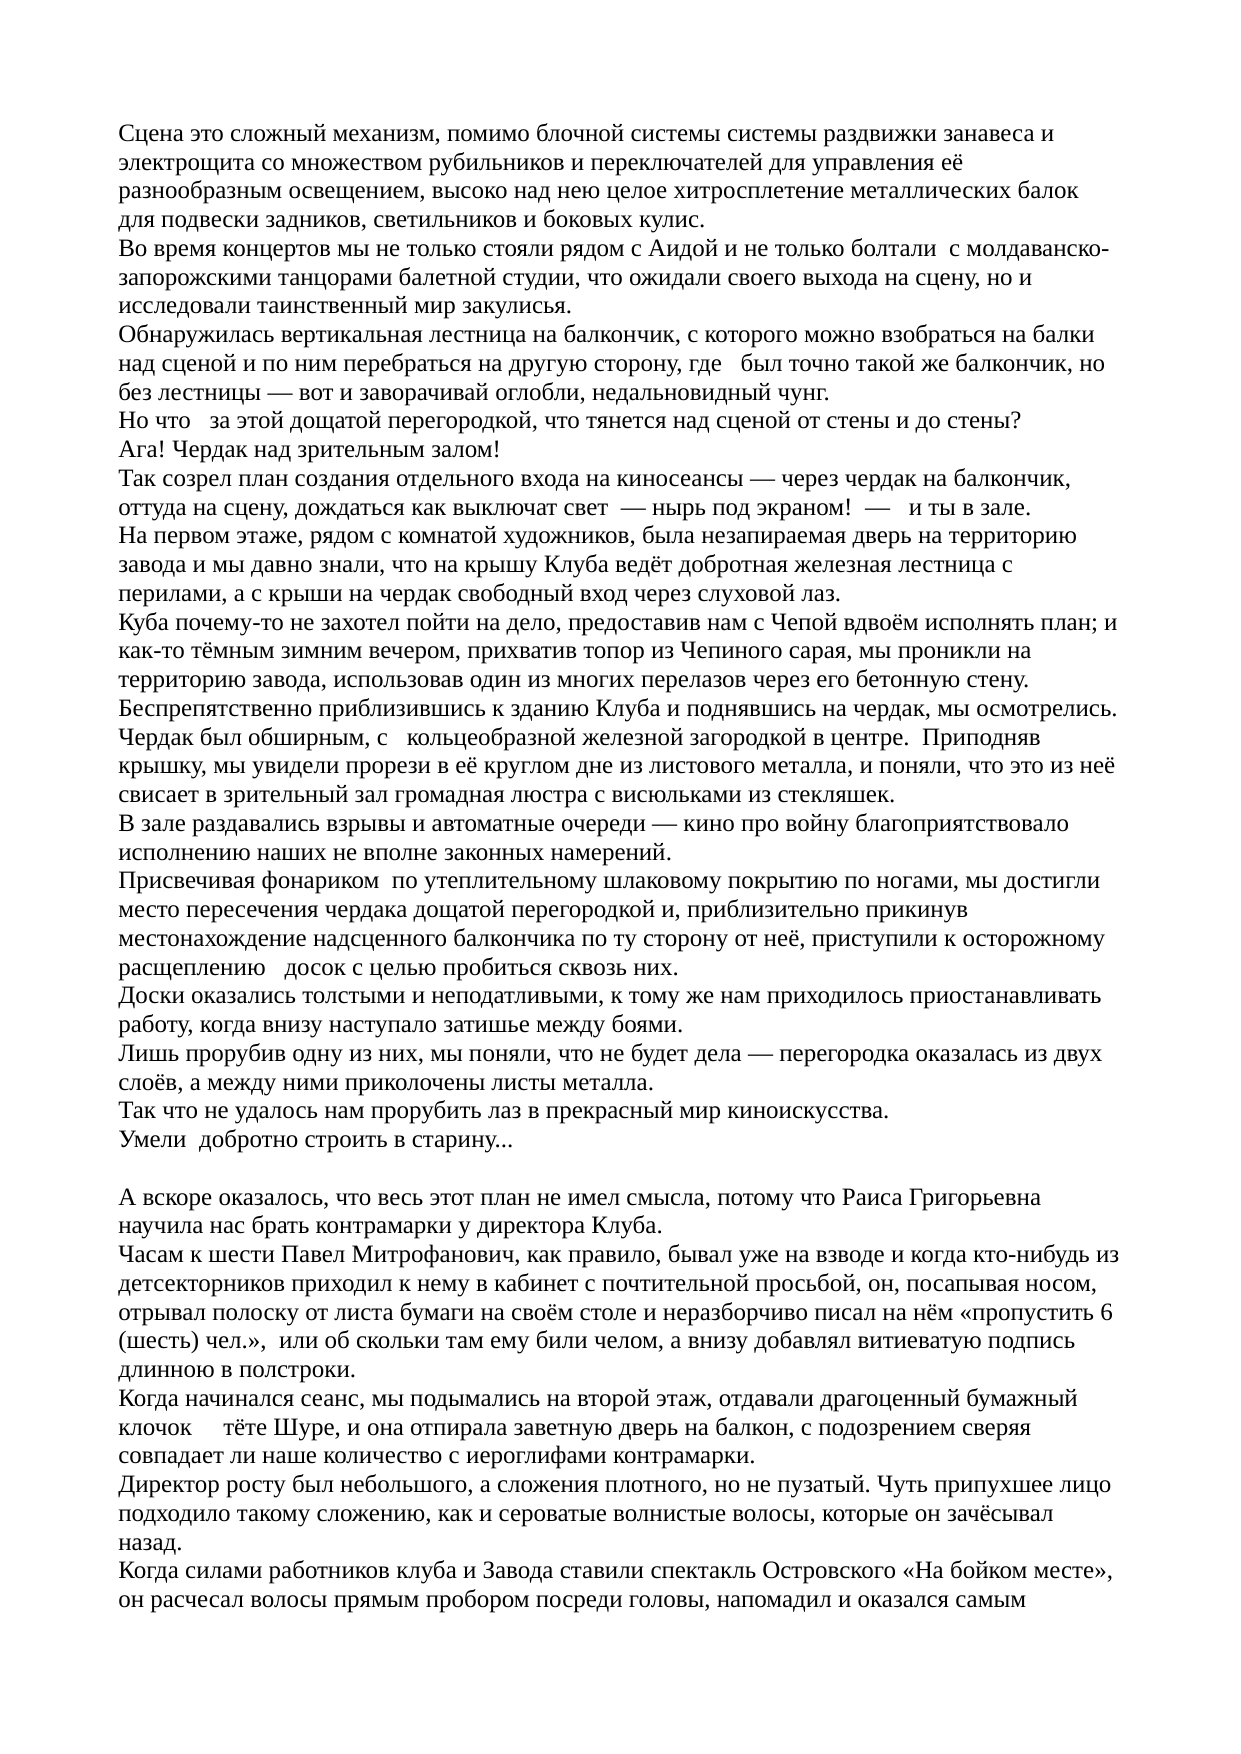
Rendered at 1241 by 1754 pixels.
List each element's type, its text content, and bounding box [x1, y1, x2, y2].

text Куба почему-то не захотел пойти на дело, предоставив нам с Чепой вдвоём исполнять план; и как-то тёмным зимним вечером, прихватив топор из Чепиного сарая, мы проникли на территорию завода, использовав один из многих перелазов через его бетонную стену. [118, 607, 1122, 693]
text Часам к шести Павел Митрофанович, как правило, бывал уже на взводе и когда кто-нибудь из детсекторников приходил к нему в кабинет с почтительной просьбой, он, посапывая носом, отрывал полоску от листа бумаги на своём столе и неразборчиво писал на нём «пропустить 6 (шесть) чел.», или об скольки там ему били челом, а внизу добавлял витиеватую подпись длинною в полстроки. [118, 1239, 1122, 1383]
text Во время концертов мы не только стояли рядом с Аидой и не только болтали с молдаванско-запорожскими танцорами балетной студии, что ожидали своего выхода на сцену, но и исследовали таинственный мир закулисья. [118, 233, 1122, 319]
text Обнаружилась вертикальная лестница на балкончик, с которого можно взобраться на балки над сценой и по ним перебраться на другую сторону, где был точно такой же балкончик, но без лестницы — вот и заворачивай оглобли, недальновидный чунг. [118, 319, 1122, 406]
text Сцена это сложный механизм, помимо блочной системы системы раздвижки занавеса и электрощита со множеством рубильников и переключателей для управления её разнообразным освещением, высоко над нею целое хитросплетение металлических балок для подвески задников, светильников и боковых кулис. [118, 118, 1122, 233]
text Когда начинался сеанс, мы подымались на второй этаж, отдавали драгоценный бумажный клочок тёте Шуре, и она отпирала заветную дверь на балкон, с подозрением сверяя совпадает ли наше количество с иероглифами контрамарки. [118, 1383, 1122, 1469]
text Так что не удалось нам прорубить лаз в прекрасный мир киноискусства. [118, 1096, 1122, 1124]
text Умели добротно строить в старину... [118, 1124, 1122, 1153]
text Когда силами работников клуба и Завода ставили спектакль Островского «На бойком месте», он расчесал волосы прямым пробором посреди головы, напомадил и оказался самым [118, 1556, 1122, 1613]
text Беспрепятственно приблизившись к зданию Клуба и поднявшись на чердак, мы осмотрелись. [118, 693, 1122, 722]
text На первом этаже, рядом с комнатой художников, была незапираемая дверь на территорию завода и мы давно знали, что на крышу Клуба ведёт добротная железная лестница с перилами, а с крыши на чердак свободный вход через слуховой лаз. [118, 521, 1122, 607]
text Директор росту был небольшого, а сложения плотного, но не пузатый. Чуть припухшее лицо подходило такому сложению, как и сероватые волнистые волосы, которые он зачёсывал назад. [118, 1469, 1122, 1556]
text Присвечивая фонариком по утеплительному шлаковому покрытию по ногами, мы достигли место пересечения чердака дощатой перегородкой и, приблизительно прикинув местонахождение надсценного балкончика по ту сторону от неё, приступили к осторожному расщеплению досок с целью пробиться сквозь них. [118, 866, 1122, 981]
text Чердак был обширным, с кольцеобразной железной загородкой в центре. Приподняв крышку, мы увидели прорези в её круглом дне из листового металла, и поняли, что это из неё свисает в зрительный зал громадная люстра с висюльками из стекляшек. [118, 722, 1122, 808]
text Лишь прорубив одну из них, мы поняли, что не будет дела — перегородка оказалась из двух слоёв, а между ними приколочены листы металла. [118, 1038, 1122, 1096]
text А вскоре оказалось, что весь этот план не имел смысла, потому что Раиса Григорьевна научила нас брать контрамарки у директора Клуба. [118, 1182, 1122, 1239]
text В зале раздавались взрывы и автоматные очереди — кино про войну благоприятствовало исполнению наших не вполне законных намерений. [118, 808, 1122, 866]
text Так созрел план создания отдельного входа на киносеансы — через чердак на балкончик, оттуда на сцену, дождаться как выключат свет — нырь под экраном! — и ты в зале. [118, 463, 1122, 521]
text Доски оказались толстыми и неподатливыми, к тому же нам приходилось приостанавливать работу, когда внизу наступало затишье между боями. [118, 981, 1122, 1038]
text Но что за этой дощатой перегородкой, что тянется над сценой от стены и до стены? [118, 406, 1122, 434]
text Ага! Чердак над зрительным залом! [118, 434, 1122, 463]
